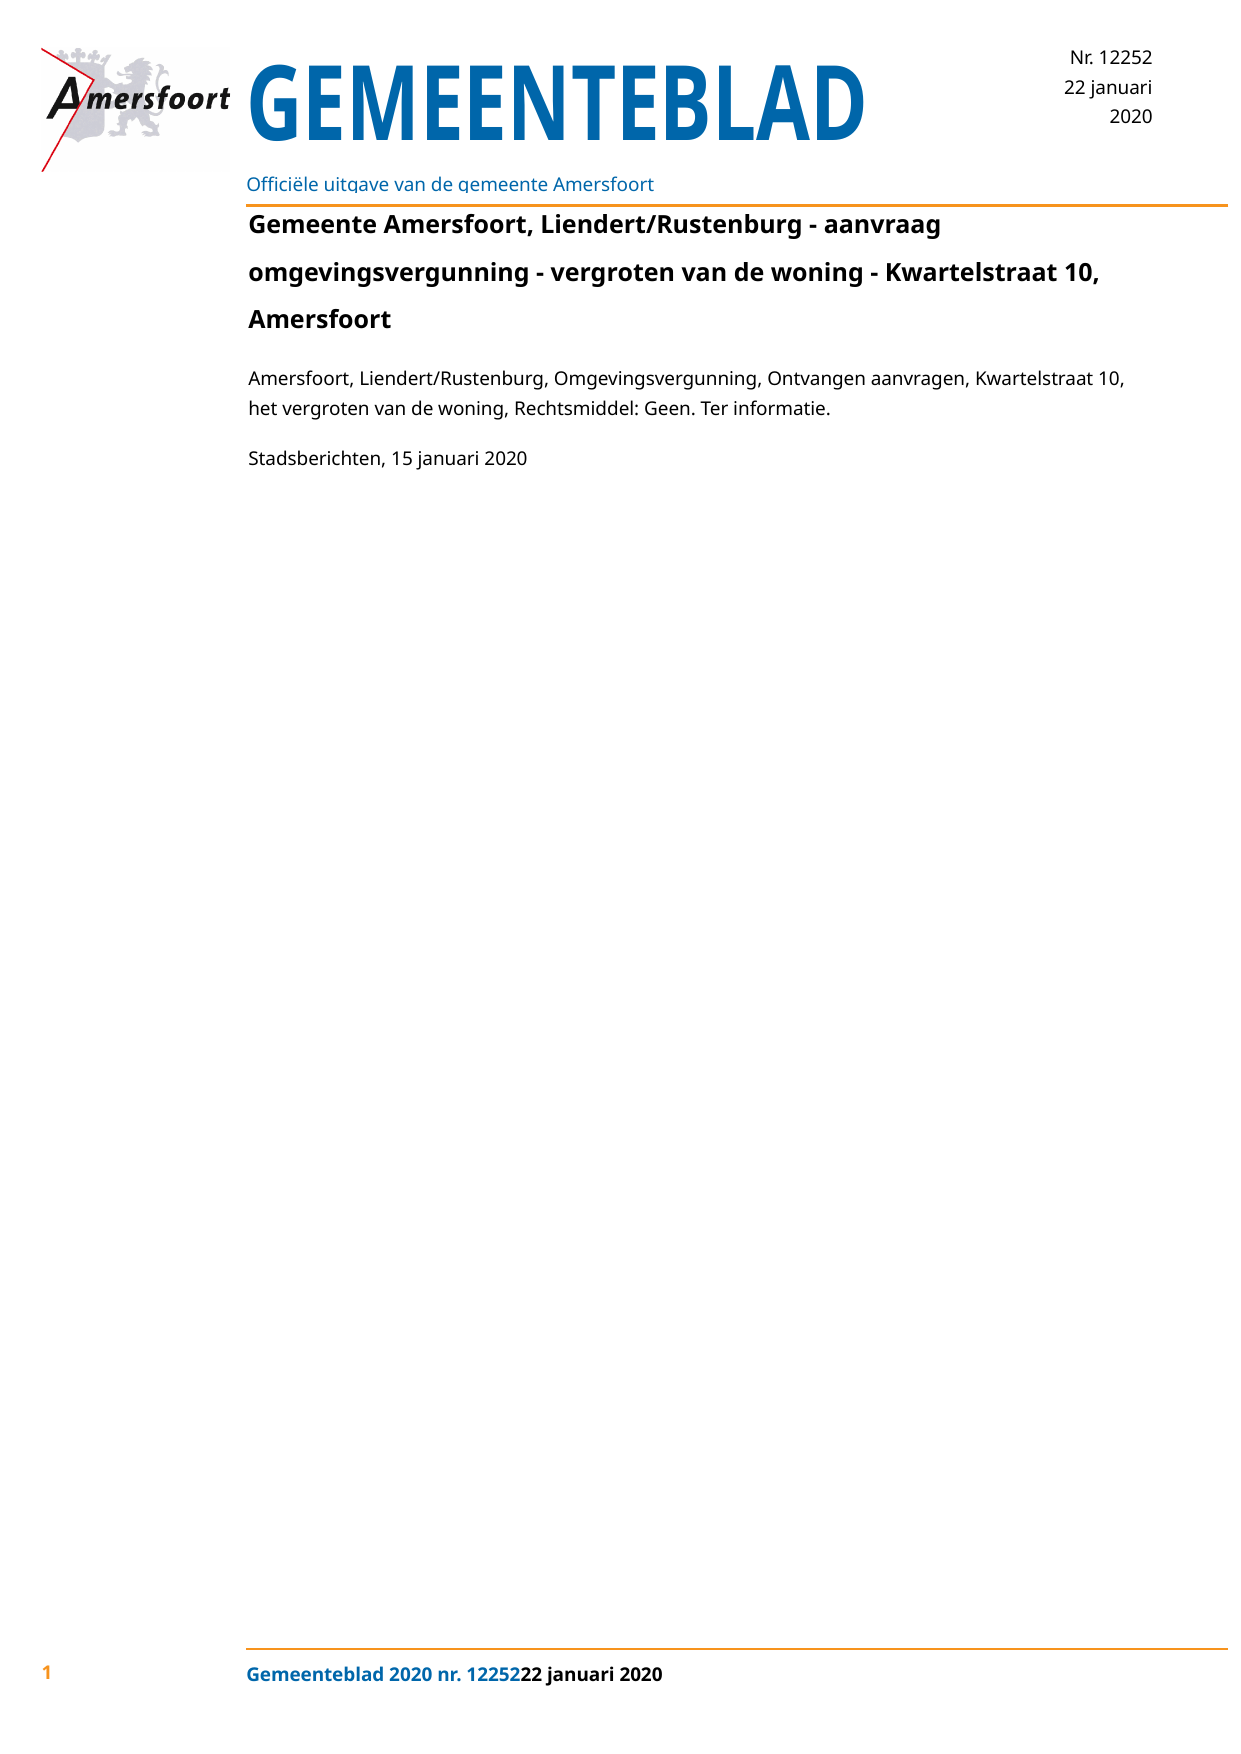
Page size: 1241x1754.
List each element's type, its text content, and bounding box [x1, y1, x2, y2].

picture [41, 47, 231, 172]
text Gemeente Amersfoort, Liendert/Rustenburg - aanvraag omgevingsvergunning - vergroten van de woning - Kwartelstraat 10, Amersfoort [248, 207, 1152, 336]
text Stadsberichten, 15 januari 2020 [248, 446, 1152, 471]
text Amersfoort, Liendert/Rustenburg, Omgevingsvergunning, Ontvangen aanvragen, Kwartelstraat 10, het vergroten van de woning, Rechtsmiddel: Geen. Ter informatie. [248, 366, 1152, 421]
